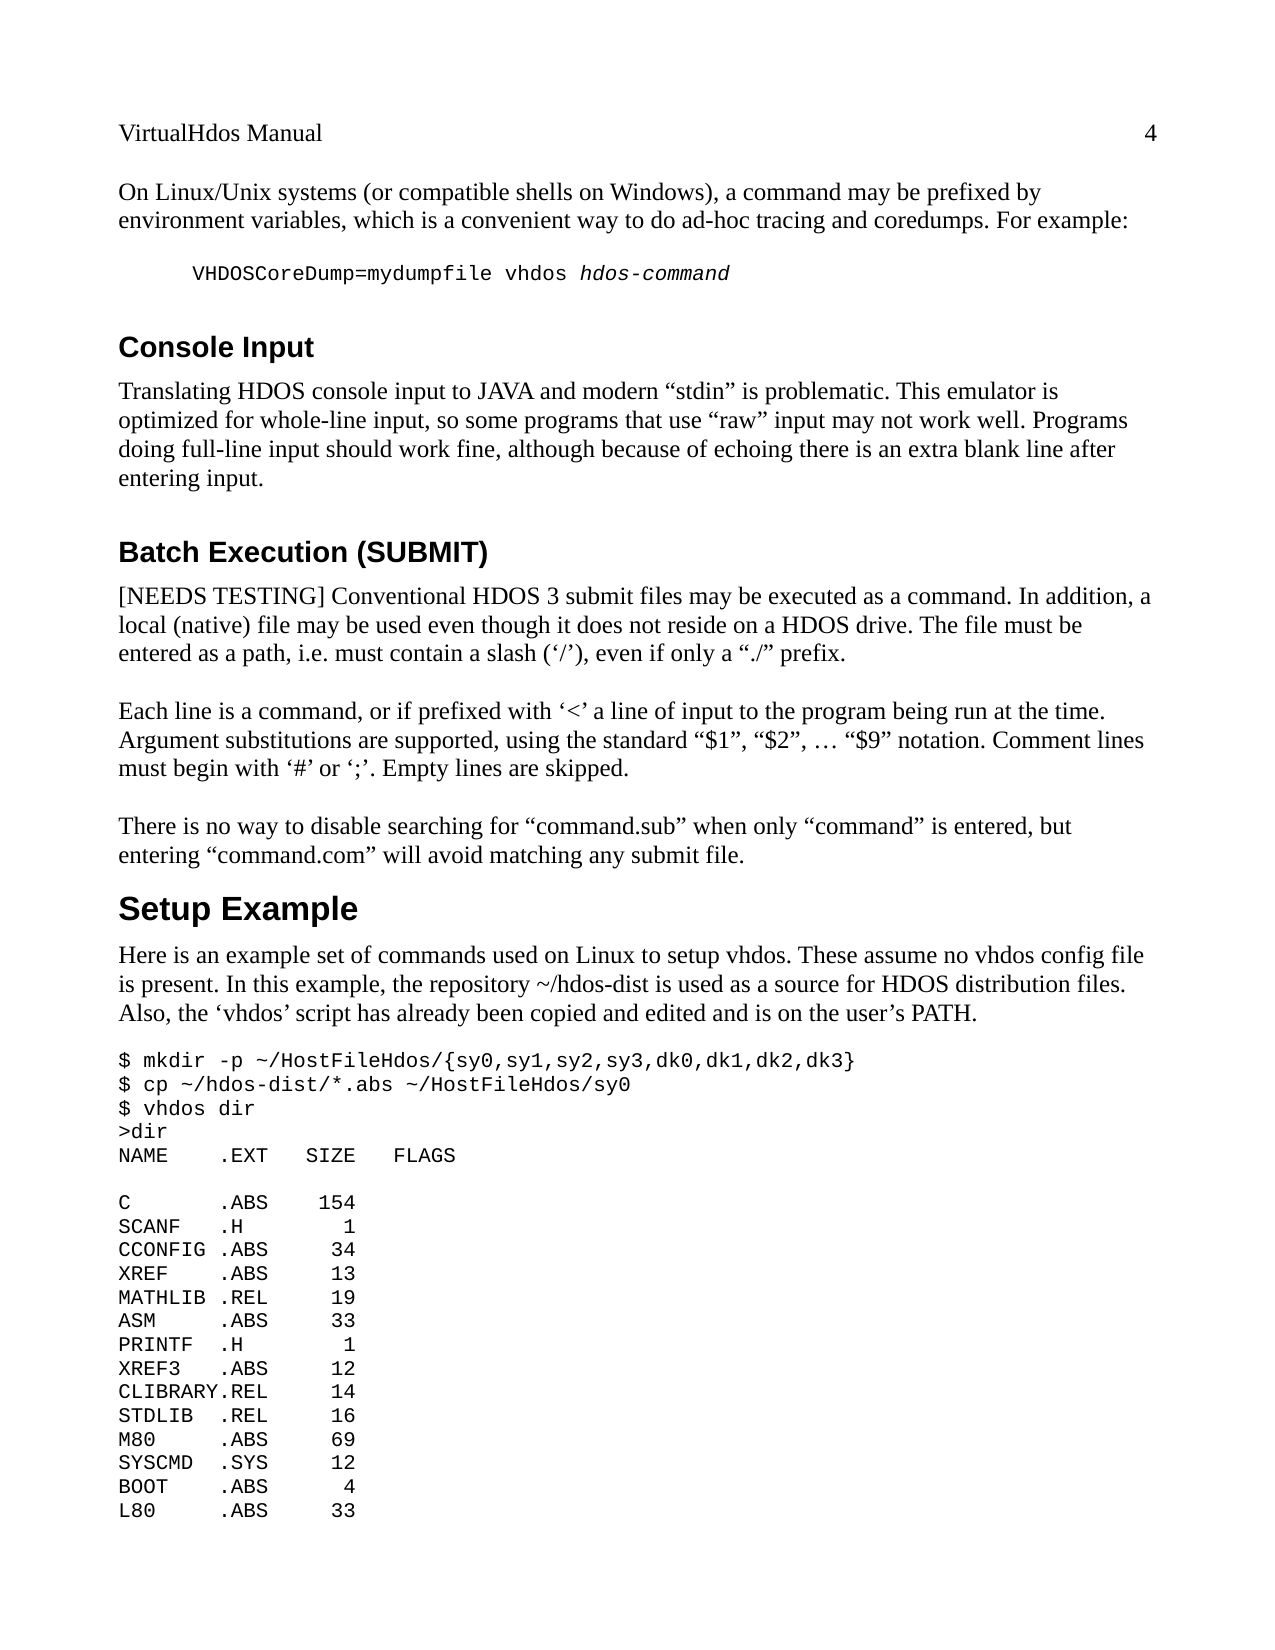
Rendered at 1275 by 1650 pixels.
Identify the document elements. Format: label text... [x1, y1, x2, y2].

text On Linux/Unix systems (or compatible shells on Windows), a command may be prefixed by environment variables, which is a convenient way to do ad-hoc tracing and coredumps. For example: [118, 177, 1157, 234]
text $ mkdir -p ~/HostFileHdos/{sy0,sy1,sy2,sy3,dk0,dk1,dk2,dk3} $ cp ~/hdos-dist/*.abs ~/HostFileHdos/sy0 $ vhdos dir >dir [118, 1050, 1157, 1145]
text ASM .ABS 33 [118, 1310, 1157, 1334]
text M80 .ABS 69 [118, 1429, 1157, 1452]
text PRINTF .H 1 [118, 1334, 1157, 1358]
text NAME .EXT SIZE FLAGS [118, 1145, 1157, 1168]
text There is no way to disable searching for “command.sub” when only “command” is entered, but entering “command.com” will avoid matching any submit file. [118, 811, 1157, 868]
text CCONFIG .ABS 34 [118, 1239, 1157, 1263]
subtitle Console Input [118, 330, 1157, 364]
text BOOT .ABS 4 [118, 1476, 1157, 1499]
text XREF3 .ABS 12 [118, 1358, 1157, 1381]
text XREF .ABS 13 [118, 1263, 1157, 1287]
text [NEEDS TESTING] Conventional HDOS 3 submit files may be executed as a command. In addition, a local (native) file may be used even though it does not reside on a HDOS drive. The file must be entered as a path, i.e. must contain a slash (‘/’), even if only a “./” prefix. [118, 581, 1157, 667]
text Translating HDOS console input to JAVA and modern “stdin” is problematic. This emulator is optimized for whole-line input, so some programs that use “raw” input may not work well. Programs doing full-line input should work fine, although because of echoing there is an extra blank line after entering input. [118, 376, 1157, 491]
subtitle Setup Example [118, 889, 1157, 928]
text L80 .ABS 33 [118, 1499, 1157, 1523]
text Each line is a command, or if prefixed with ‘<’ a line of input to the program being run at the time. Argument substitutions are supported, using the standard “$1”, “$2”, … “$9” notation. Comment lines must begin with ‘#’ or ‘;’. Empty lines are skipped. [118, 696, 1157, 782]
subtitle Batch Execution (SUBMIT) [118, 535, 1157, 568]
text SCANF .H 1 [118, 1216, 1157, 1239]
text STDLIB .REL 16 [118, 1405, 1157, 1429]
text CLIBRARY.REL 14 [118, 1381, 1157, 1405]
text MATHLIB .REL 19 [118, 1287, 1157, 1310]
text Here is an example set of commands used on Linux to setup vhdos. These assume no vhdos config file is present. In this example, the repository ~/hdos-dist is used as a source for HDOS distribution files. Also, the ‘vhdos’ script has already been copied and edited and is on the user’s PATH. [118, 940, 1157, 1027]
text SYSCMD .SYS 12 [118, 1452, 1157, 1476]
text C .ABS 154 [118, 1192, 1157, 1216]
text VHDOSCoreDump=mydumpfile vhdos hdos-command [192, 263, 1157, 287]
